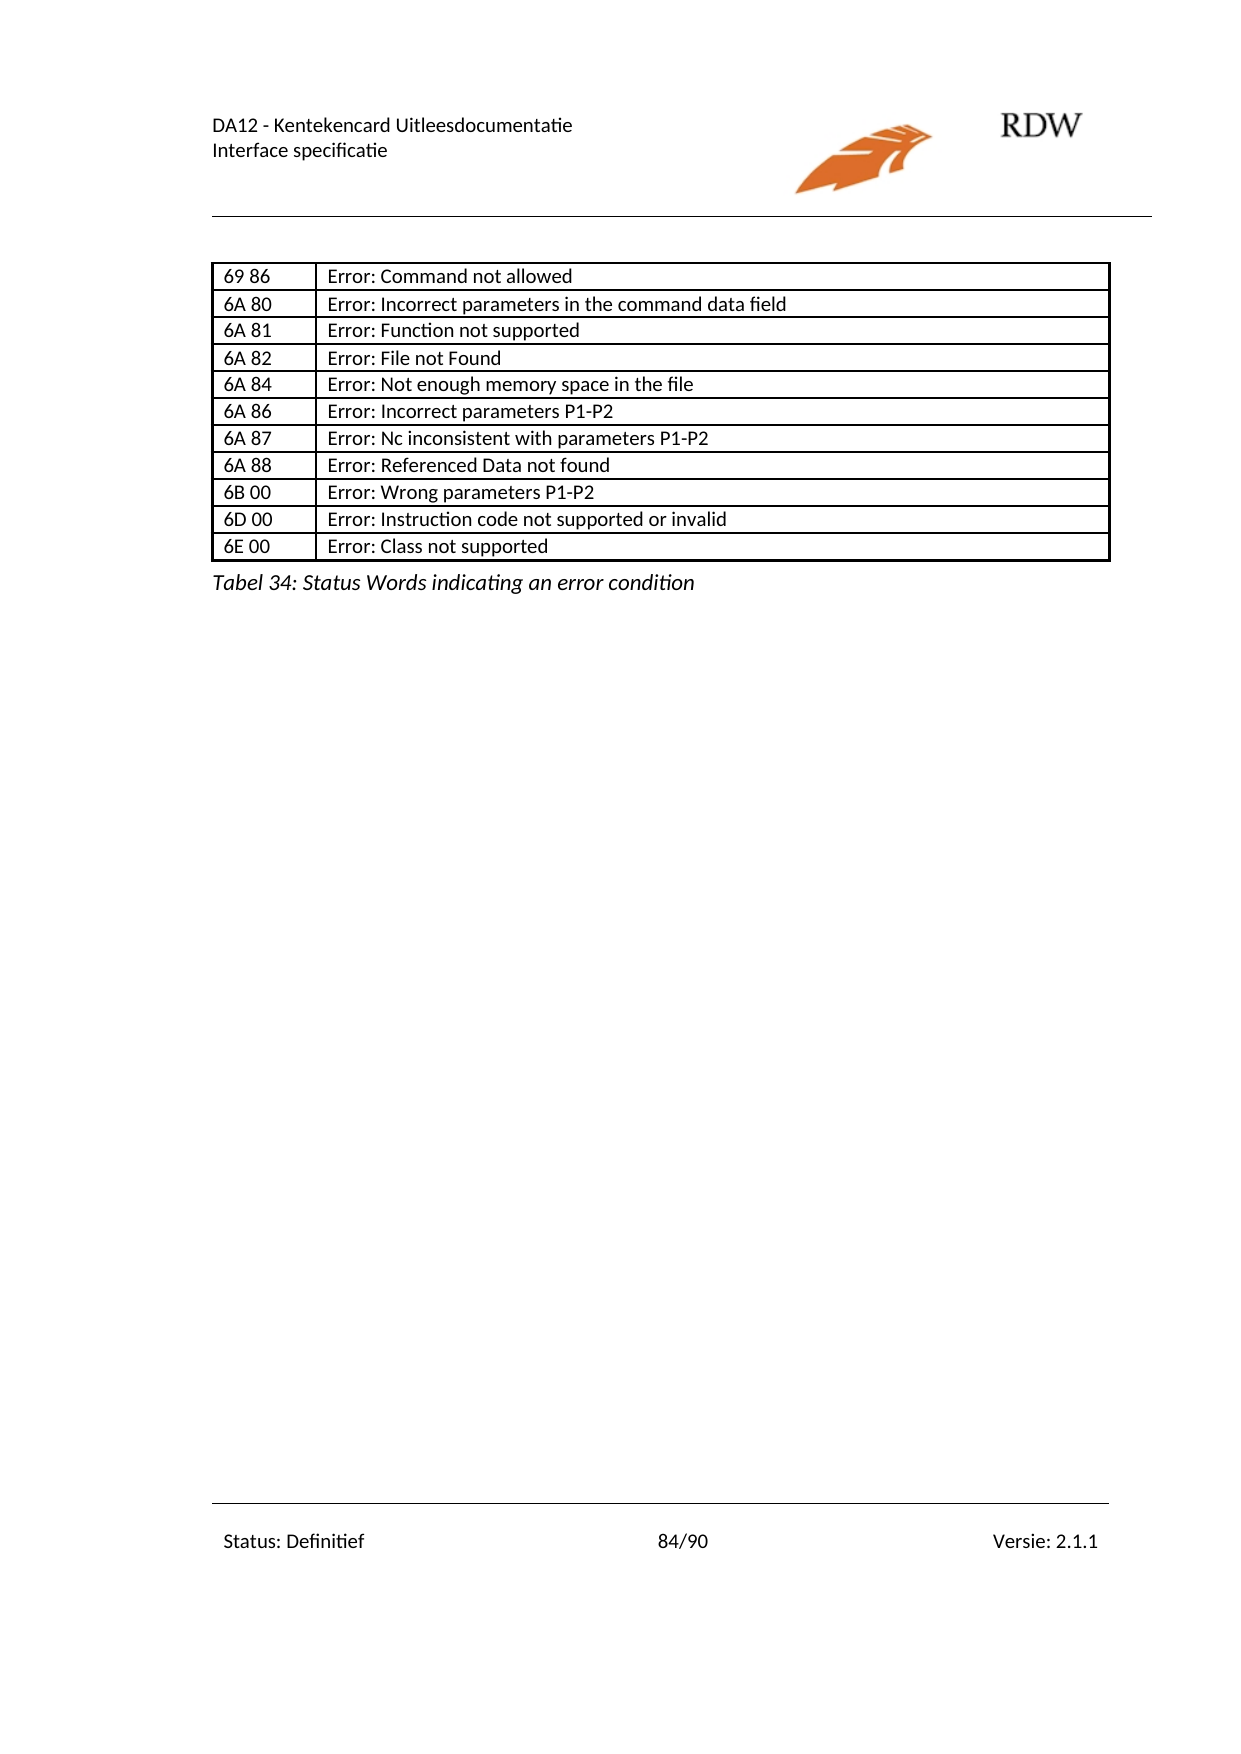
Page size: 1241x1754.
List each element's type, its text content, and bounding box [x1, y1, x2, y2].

table_cell 6A 82 [214, 345, 315, 370]
table_cell Error: Instruction code not supported or invalid [317, 507, 1108, 532]
table_cell Error: Function not supported [317, 318, 1108, 343]
table_cell Error: Incorrect parameters in the command data field [317, 291, 1108, 316]
table_cell 6A 80 [214, 291, 315, 316]
table_cell 6B 00 [214, 480, 315, 505]
table_cell Error: Incorrect parameters P1-P2 [317, 399, 1108, 424]
table_cell 69 86 [214, 264, 315, 289]
table_cell Error: Referenced Data not found [317, 453, 1108, 478]
text Tabel 34: Status Words indicating an error condition [212, 568, 1152, 596]
table_cell 6A 87 [214, 426, 315, 451]
table_cell 6D 00 [214, 507, 315, 532]
table_cell Error: Not enough memory space in the file [317, 372, 1108, 397]
table_cell Error: Command not allowed [317, 264, 1108, 289]
table_cell Error: File not Found [317, 345, 1108, 370]
table_cell Error: Nc inconsistent with parameters P1-P2 [317, 426, 1108, 451]
table_cell 6E 00 [214, 534, 315, 559]
table_cell 6A 81 [214, 318, 315, 343]
table_cell 6A 86 [214, 399, 315, 424]
table_cell Error: Wrong parameters P1-P2 [317, 480, 1108, 505]
table_cell 6A 84 [214, 372, 315, 397]
table_cell 6A 88 [214, 453, 315, 478]
table_cell Error: Class not supported [317, 534, 1108, 559]
